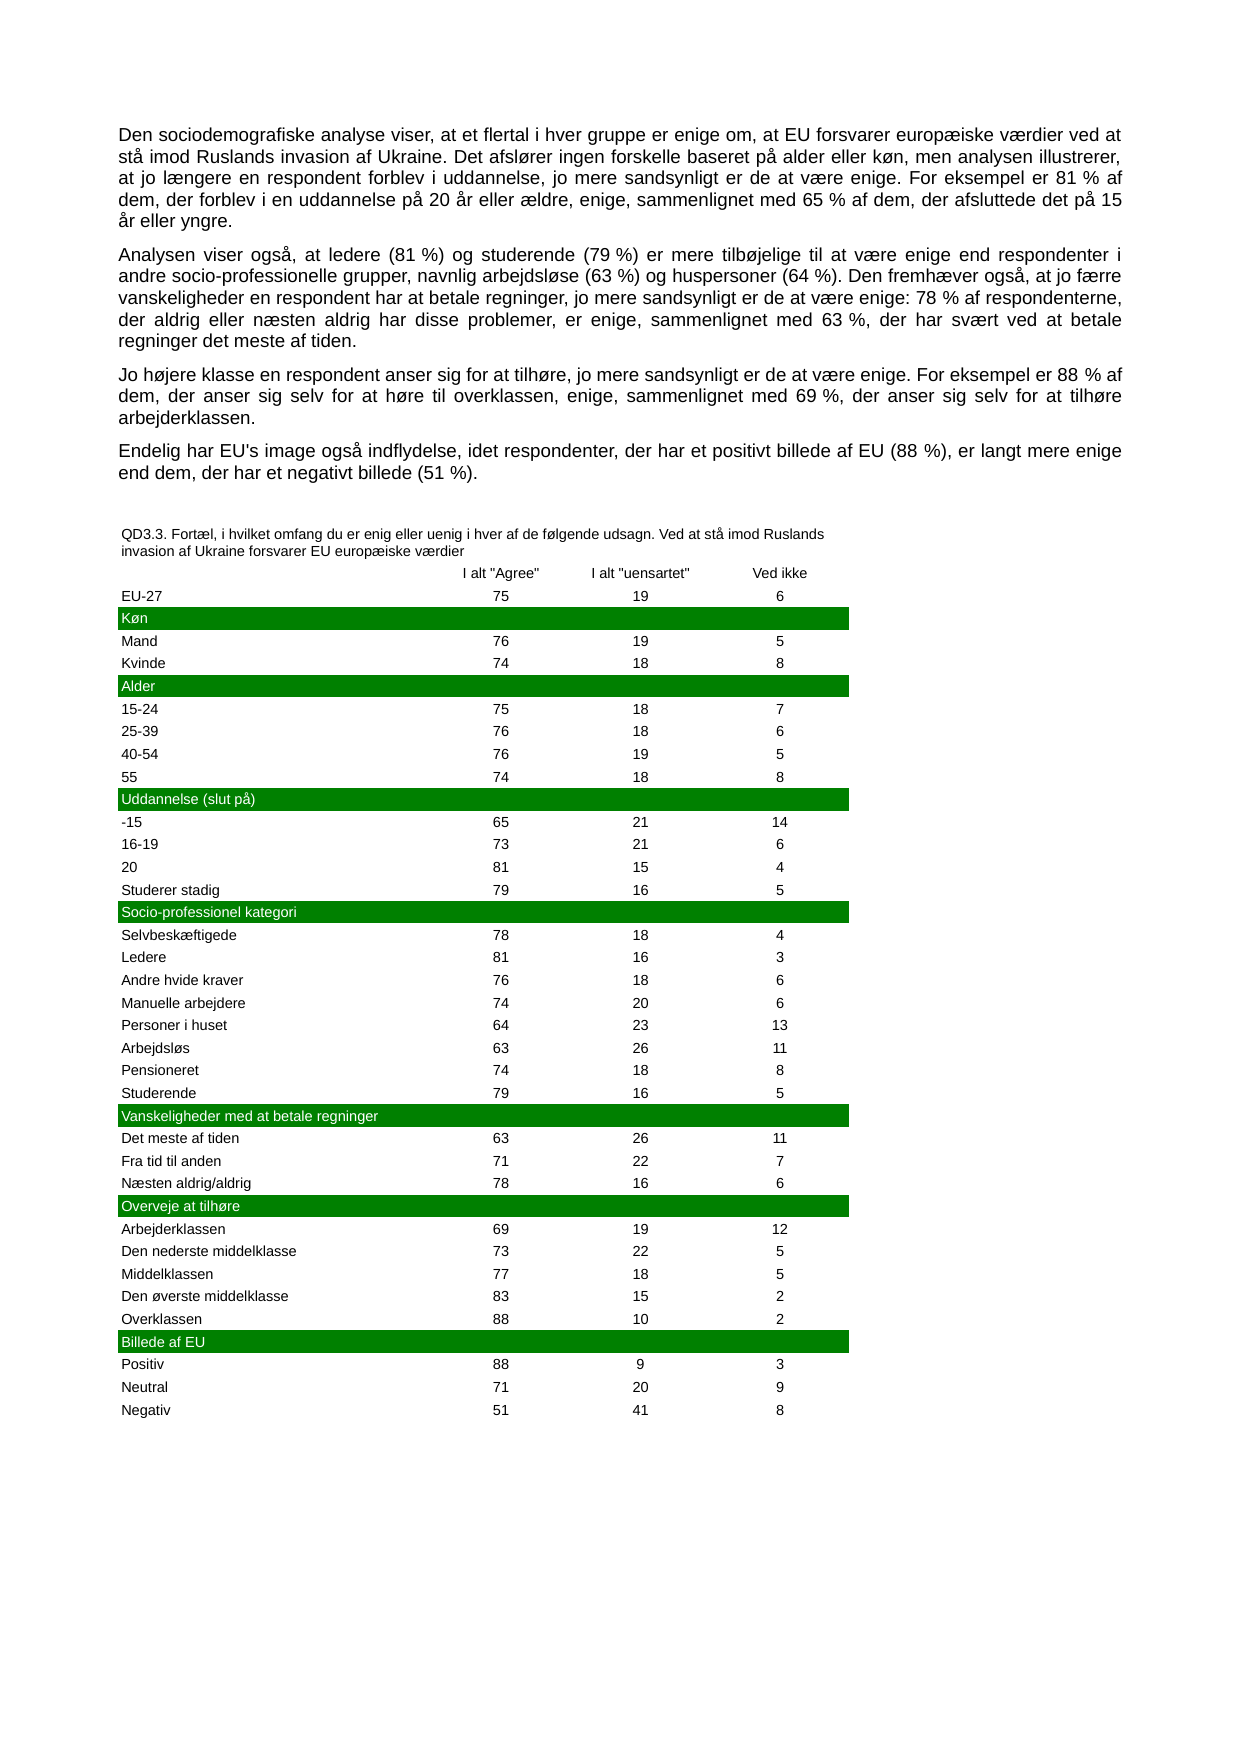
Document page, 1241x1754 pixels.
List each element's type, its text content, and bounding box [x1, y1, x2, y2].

table_cell 8 [710, 1398, 849, 1421]
table_cell 15-24 [118, 698, 431, 720]
table_cell 41 [571, 1398, 710, 1421]
table_cell 21 [571, 833, 710, 856]
table_cell 11 [710, 1127, 849, 1149]
table_cell Ledere [118, 946, 431, 969]
table_cell [710, 901, 849, 923]
table_cell 5 [710, 743, 849, 765]
table_cell -15 [118, 811, 431, 833]
table_cell 63 [431, 1127, 571, 1149]
table_cell 10 [571, 1308, 710, 1330]
table_cell [431, 788, 571, 811]
table_cell [571, 1104, 710, 1127]
table_cell [571, 675, 710, 697]
table_cell 18 [571, 1059, 710, 1082]
table_cell 74 [431, 1059, 571, 1082]
table_cell 76 [431, 743, 571, 765]
table_cell 3 [710, 1353, 849, 1376]
table_cell 25-39 [118, 720, 431, 743]
table_cell Personer i huset [118, 1014, 431, 1037]
table_cell [710, 1330, 849, 1353]
table_cell [431, 1195, 571, 1217]
table_cell [710, 607, 849, 630]
table_cell Positiv [118, 1353, 431, 1376]
table_cell 26 [571, 1037, 710, 1059]
table_cell [431, 1104, 571, 1127]
table_cell Pensioneret [118, 1059, 431, 1082]
table_cell 6 [710, 969, 849, 991]
table_cell 18 [571, 924, 710, 946]
table_cell 78 [431, 1172, 571, 1195]
table_cell 18 [571, 652, 710, 675]
table_cell Vanskeligheder med at betale regninger [118, 1104, 431, 1127]
table_cell 6 [710, 720, 849, 743]
table_cell 64 [431, 1014, 571, 1037]
table_cell 16 [571, 946, 710, 969]
table_cell [431, 901, 571, 923]
table_cell Overklassen [118, 1308, 431, 1330]
text Jo højere klasse en respondent anser sig for at tilhøre, jo mere sandsynligt er de at være enige. For eksempel er 88 % af dem, der anser sig selv for at høre til overklassen, enige, sammenlignet med 69 %, der anser sig selv for at tilhøre arbejderklassen. [118, 363, 1122, 428]
table_cell [571, 607, 710, 630]
table_cell Den øverste middelklasse [118, 1285, 431, 1308]
table_cell [710, 675, 849, 697]
table_cell [431, 675, 571, 697]
table_cell [431, 1330, 571, 1353]
table_cell 5 [710, 1263, 849, 1285]
table_cell 23 [571, 1014, 710, 1037]
table_cell 76 [431, 630, 571, 652]
table_cell [571, 1330, 710, 1353]
table_cell Ved ikke [710, 562, 849, 584]
table_cell I alt "Agree" [431, 562, 571, 584]
table_cell 4 [710, 856, 849, 878]
table_cell Middelklassen [118, 1263, 431, 1285]
table_cell 65 [431, 811, 571, 833]
table_cell 16-19 [118, 833, 431, 856]
table_cell 16 [571, 878, 710, 901]
table_cell 75 [431, 585, 571, 607]
table_cell 19 [571, 585, 710, 607]
table_cell 88 [431, 1308, 571, 1330]
table_cell Arbejdsløs [118, 1037, 431, 1059]
table_cell 74 [431, 652, 571, 675]
table_cell Neutral [118, 1376, 431, 1398]
table_cell Negativ [118, 1398, 431, 1421]
table_cell 3 [710, 946, 849, 969]
text Endelig har EU's image også indflydelse, idet respondenter, der har et positivt billede af EU (88 %), er langt mere enige end dem, der har et negativt billede (51 %). [118, 440, 1122, 483]
table_cell 22 [571, 1150, 710, 1172]
text Analysen viser også, at ledere (81 %) og studerende (79 %) er mere tilbøjelige til at være enige end respondenter i andre socio-professionelle grupper, navnlig arbejdsløse (63 %) og huspersoner (64 %). Den fremhæver også, at jo færre vanskeligheder en respondent har at betale regninger, jo mere sandsynligt er de at være enige: 78 % af respondenterne, der aldrig eller næsten aldrig har disse problemer, er enige, sammenlignet med 63 %, der har svært ved at betale regninger det meste af tiden. [118, 244, 1122, 352]
table_cell 19 [571, 1218, 710, 1240]
table_cell Studerende [118, 1082, 431, 1104]
text Den sociodemografiske analyse viser, at et flertal i hver gruppe er enige om, at EU forsvarer europæiske værdier ved at stå imod Ruslands invasion af Ukraine. Det afslører ingen forskelle baseret på alder eller køn, men analysen illustrerer, at jo længere en respondent forblev i uddannelse, jo mere sandsynligt er de at være enige. For eksempel er 81 % af dem, der forblev i en uddannelse på 20 år eller ældre, enige, sammenlignet med 65 % af dem, der afsluttede det på 15 år eller yngre. [118, 124, 1122, 232]
table_cell 20 [571, 1376, 710, 1398]
table_cell 51 [431, 1398, 571, 1421]
table_cell 6 [710, 1172, 849, 1195]
table_cell 8 [710, 765, 849, 788]
table_cell 73 [431, 1240, 571, 1263]
table_cell 15 [571, 1285, 710, 1308]
table_cell 81 [431, 946, 571, 969]
table_cell Det meste af tiden [118, 1127, 431, 1149]
table_cell 73 [431, 833, 571, 856]
table_cell 16 [571, 1082, 710, 1104]
table_cell 9 [710, 1376, 849, 1398]
table_cell Socio-professionel kategori [118, 901, 431, 923]
table_cell 18 [571, 720, 710, 743]
table_cell 5 [710, 1082, 849, 1104]
table_cell 79 [431, 1082, 571, 1104]
table_cell 79 [431, 878, 571, 901]
table_cell 8 [710, 1059, 849, 1082]
table_cell 2 [710, 1285, 849, 1308]
table_cell 74 [431, 991, 571, 1014]
table_cell Selvbeskæftigede [118, 924, 431, 946]
table_cell 19 [571, 743, 710, 765]
table_cell [710, 788, 849, 811]
table_cell Studerer stadig [118, 878, 431, 901]
table_cell [571, 788, 710, 811]
table_cell 6 [710, 833, 849, 856]
table_cell 78 [431, 924, 571, 946]
table_cell 40-54 [118, 743, 431, 765]
table_cell 26 [571, 1127, 710, 1149]
table_cell Uddannelse (slut på) [118, 788, 431, 811]
table_cell 20 [571, 991, 710, 1014]
table_cell 16 [571, 1172, 710, 1195]
table_cell 76 [431, 969, 571, 991]
table_cell 55 [118, 765, 431, 788]
table_cell 14 [710, 811, 849, 833]
table_cell 5 [710, 1240, 849, 1263]
table_cell Køn [118, 607, 431, 630]
table_cell 18 [571, 1263, 710, 1285]
table_cell 75 [431, 698, 571, 720]
table_cell [571, 901, 710, 923]
table_cell 21 [571, 811, 710, 833]
table_cell 18 [571, 969, 710, 991]
table_cell 18 [571, 698, 710, 720]
table_cell I alt "uensartet" [571, 562, 710, 584]
table_cell Overveje at tilhøre [118, 1195, 431, 1217]
table_cell [431, 607, 571, 630]
table_cell [710, 1195, 849, 1217]
table_cell 4 [710, 924, 849, 946]
table_header QD3.3. Fortæl, i hvilket omfang du er enig eller uenig i hver af de følgende udsagn. Ved at stå imod Ruslands invasion af Ukraine forsvarer EU europæiske værdier [118, 523, 849, 562]
table_cell 5 [710, 878, 849, 901]
table_cell 8 [710, 652, 849, 675]
table_cell 12 [710, 1218, 849, 1240]
table_cell 88 [431, 1353, 571, 1376]
table_cell 76 [431, 720, 571, 743]
table_cell Kvinde [118, 652, 431, 675]
table_cell Fra tid til anden [118, 1150, 431, 1172]
table_cell [571, 1195, 710, 1217]
table_cell 2 [710, 1308, 849, 1330]
table_cell Mand [118, 630, 431, 652]
table_cell 9 [571, 1353, 710, 1376]
table_cell 83 [431, 1285, 571, 1308]
table_cell [710, 1104, 849, 1127]
table_cell 74 [431, 765, 571, 788]
table_cell 71 [431, 1376, 571, 1398]
table_cell 7 [710, 1150, 849, 1172]
table_cell Arbejderklassen [118, 1218, 431, 1240]
table_cell Næsten aldrig/aldrig [118, 1172, 431, 1195]
table_cell Den nederste middelklasse [118, 1240, 431, 1263]
table_cell 19 [571, 630, 710, 652]
table_cell EU-27 [118, 585, 431, 607]
table_cell 20 [118, 856, 431, 878]
table_cell 7 [710, 698, 849, 720]
table_cell 6 [710, 991, 849, 1014]
table_cell 15 [571, 856, 710, 878]
table_cell 6 [710, 585, 849, 607]
table_cell 5 [710, 630, 849, 652]
table_cell 22 [571, 1240, 710, 1263]
table_cell 18 [571, 765, 710, 788]
table_cell 81 [431, 856, 571, 878]
table_cell Manuelle arbejdere [118, 991, 431, 1014]
table_cell 63 [431, 1037, 571, 1059]
table_cell 11 [710, 1037, 849, 1059]
table_cell Alder [118, 675, 431, 697]
table_cell [118, 562, 431, 584]
table_cell 69 [431, 1218, 571, 1240]
table_cell Billede af EU [118, 1330, 431, 1353]
table_cell Andre hvide kraver [118, 969, 431, 991]
table_cell 77 [431, 1263, 571, 1285]
table_cell 13 [710, 1014, 849, 1037]
table_cell 71 [431, 1150, 571, 1172]
